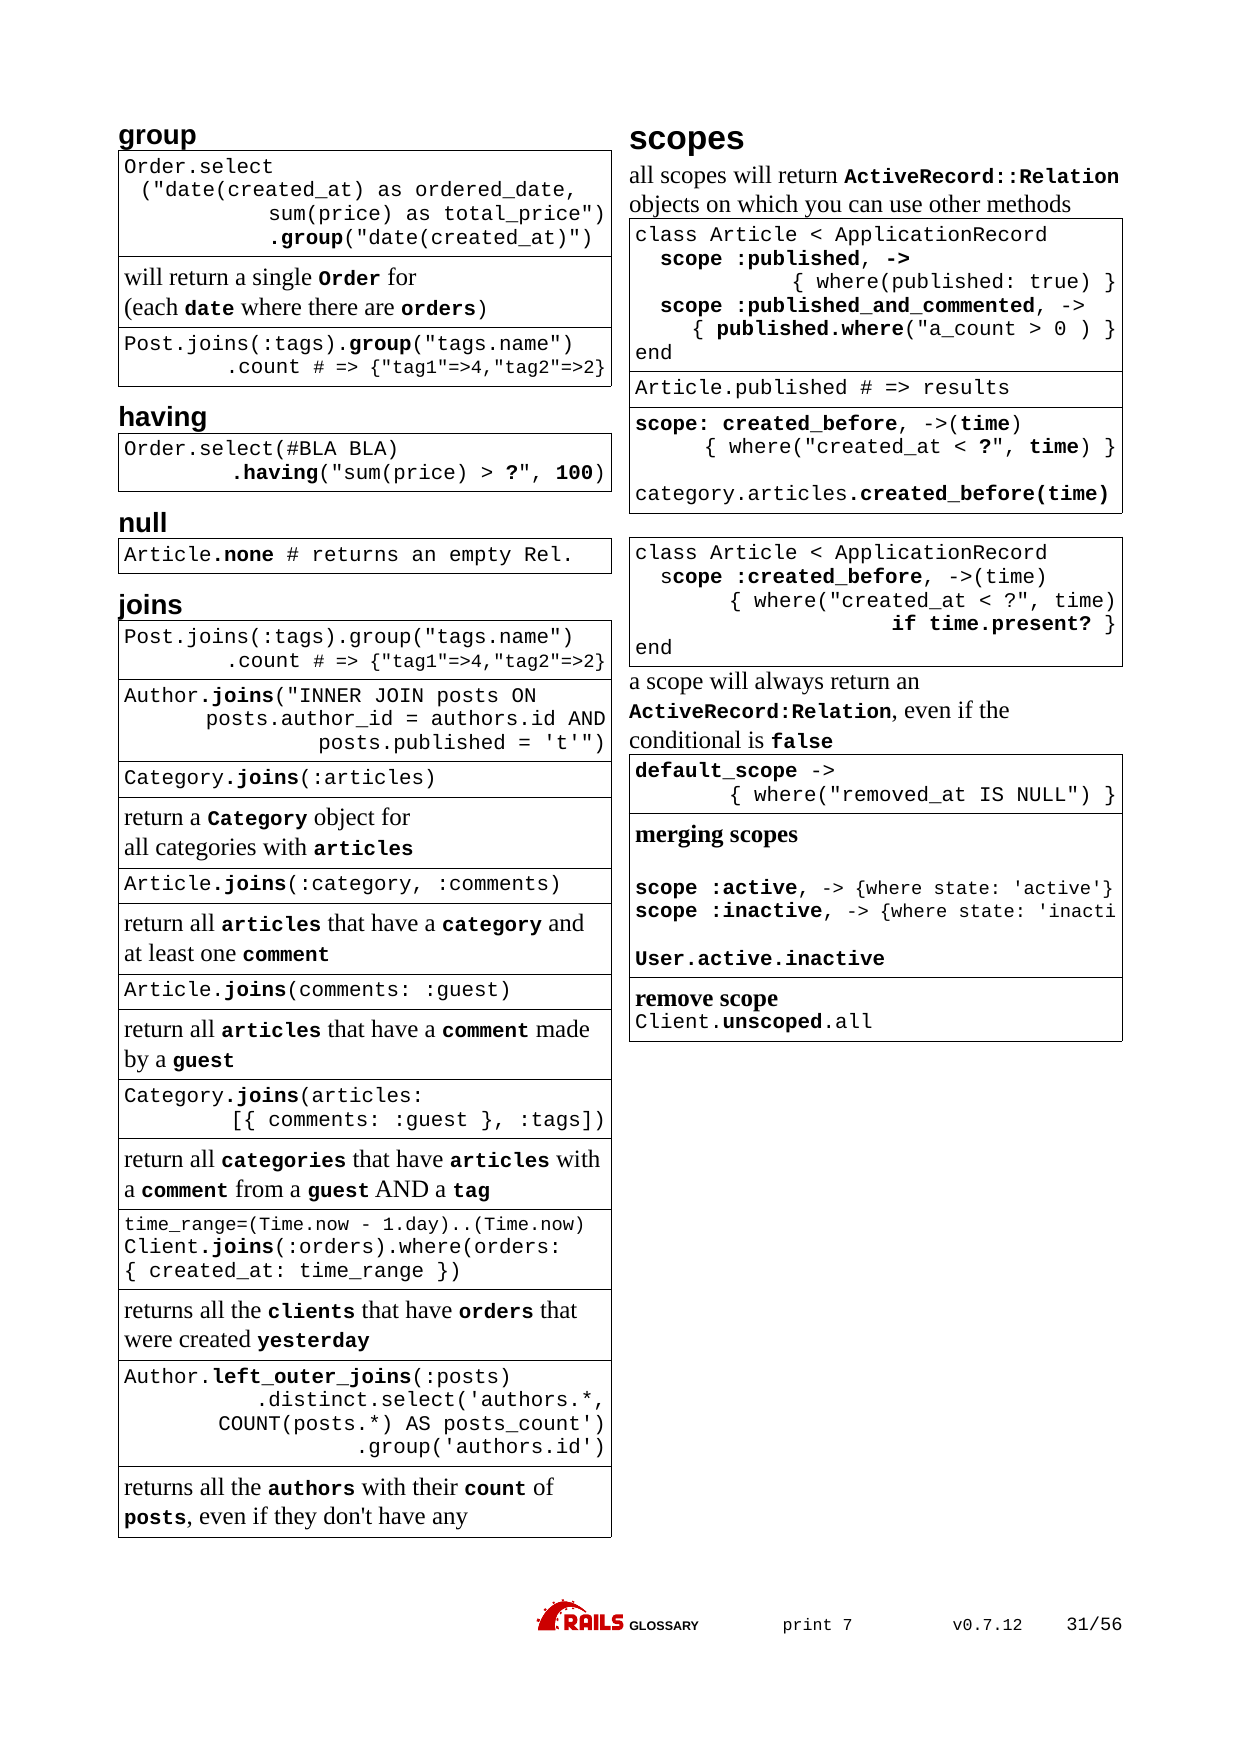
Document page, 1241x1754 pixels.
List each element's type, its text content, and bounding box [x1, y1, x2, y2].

table_header merging scopes scope :active, -> {where state: 'active'} scope :inactive, -> {where state: 'inacti User.active.inactive [630, 814, 1122, 977]
text a scope will always return an ActiveRecord:Relation, even if the conditional is false [629, 667, 1122, 754]
table_header class Article < ApplicationRecord scope :published, -> { where(published: true) } scope :published_and_commented, -> { published.where("a_count > 0 ) } end [630, 219, 1122, 371]
table_header class Article < ApplicationRecord scope :created_before, ->(time) { where("created_at < ?", time) if time.present? } end [630, 538, 1122, 666]
subtitle scopes [629, 118, 1122, 157]
table_cell returns all the authors with their count of posts, even if they don't have any [119, 1467, 611, 1537]
text all scopes will return ActiveRecord::Relation objects on which you can use other methods [629, 160, 1122, 218]
table_cell Author.joins("INNER JOIN posts ON posts.author_id = authors.id AND posts.published = 't'") [119, 680, 611, 761]
subtitle group [118, 118, 611, 150]
subtitle joins [118, 588, 611, 620]
table_cell Article.published # => results [630, 372, 1122, 407]
table_cell return all categories that have articles with a comment from a guest AND a tag [119, 1139, 611, 1209]
table_cell return a Category object for all categories with articles [119, 798, 611, 867]
table_header Article.none # returns an empty Rel. [119, 539, 611, 573]
table_cell returns all the clients that have orders that were created yesterday [119, 1290, 611, 1360]
table_cell return all articles that have a category and at least one comment [119, 904, 611, 973]
table_cell Category.joins(articles: [{ comments: :guest }, :tags]) [119, 1080, 611, 1138]
table_cell Author.left_outer_joins(:posts) .distinct.select('authors.*, COUNT(posts.*) AS posts_count') .group('authors.id') [119, 1361, 611, 1466]
table_header Article.joins(:category, :comments) [119, 869, 611, 903]
table_header default_scope -> { where("removed_at IS NULL") } [630, 755, 1122, 813]
table_header Order.select(#BLA BLA) .having("sum(price) > ?", 100) [119, 434, 611, 491]
table_header Post.joins(:tags).group("tags.name") .count # => {"tag1"=>4,"tag2"=>2} [119, 621, 611, 679]
table_cell will return a single Order for (each date where there are orders) [119, 257, 611, 327]
table_cell return all articles that have a comment made by a guest [119, 1010, 611, 1079]
table_cell remove scope Client.unscoped.all [630, 978, 1122, 1041]
table_cell Post.joins(:tags).group("tags.name") .count # => {"tag1"=>4,"tag2"=>2} [119, 328, 611, 386]
subtitle null [118, 506, 611, 538]
table_cell Category.joins(:articles) [119, 762, 611, 797]
table_cell Article.joins(comments: :guest) [119, 975, 611, 1009]
table_header Order.select ("date(created_at) as ordered_date, sum(price) as total_price") .group("date(created_at)") [119, 151, 611, 256]
subtitle having [118, 401, 611, 432]
table_cell scope: created_before, ->(time) { where("created_at < ?", time) } category.articles.created_before(time) [630, 408, 1122, 513]
table_cell time_range=(Time.now - 1.day)..(Time.now) Client.joins(:orders).where(orders: { created_at: time_range }) [119, 1210, 611, 1289]
